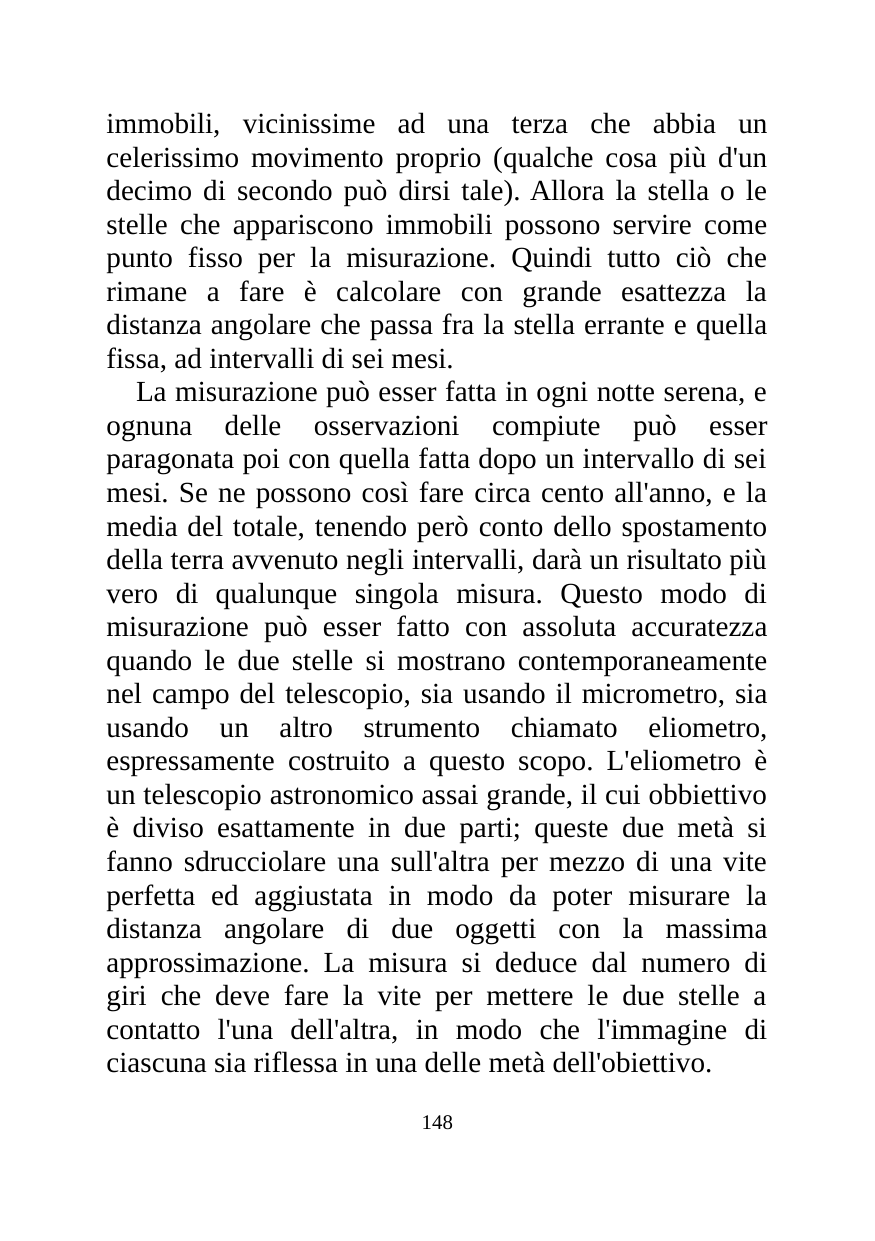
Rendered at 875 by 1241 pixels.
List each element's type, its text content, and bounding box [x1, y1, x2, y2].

text immobili, vicinissime ad una terza che abbia un celerissimo movimento proprio (qualche cosa più d'un decimo di secondo può dirsi tale). Allora la stella o le stelle che appariscono immobili possono servire come punto fisso per la misurazione. Quindi tutto ciò che rimane a fare è calcolare con grande esattezza la distanza angolare che passa fra la stella errante e quella fissa, ad intervalli di sei mesi. [106, 106, 768, 374]
text La misurazione può esser fatta in ogni notte serena, e ognuna delle osservazioni compiute può esser paragonata poi con quella fatta dopo un intervallo di sei mesi. Se ne possono così fare circa cento all'anno, e la media del totale, tenendo però conto dello spostamento della terra avvenuto negli intervalli, darà un risultato più vero di qualunque singola misura. Questo modo di misurazione può esser fatto con assoluta accuratezza quando le due stelle si mostrano contemporaneamente nel campo del telescopio, sia usando il micrometro, sia usando un altro strumento chiamato eliometro, espressamente costruito a questo scopo. L'eliometro è un telescopio astronomico assai grande, il cui obbiettivo è diviso esattamente in due parti; queste due metà si fanno sdrucciolare una sull'altra per mezzo di una vite perfetta ed aggiustata in modo da poter misurare la distanza angolare di due oggetti con la massima approssimazione. La misura si deduce dal numero di giri che deve fare la vite per mettere le due stelle a contatto l'una dell'altra, in modo che l'immagine di ciascuna sia riflessa in una delle metà dell'obiettivo. [106, 374, 768, 1079]
